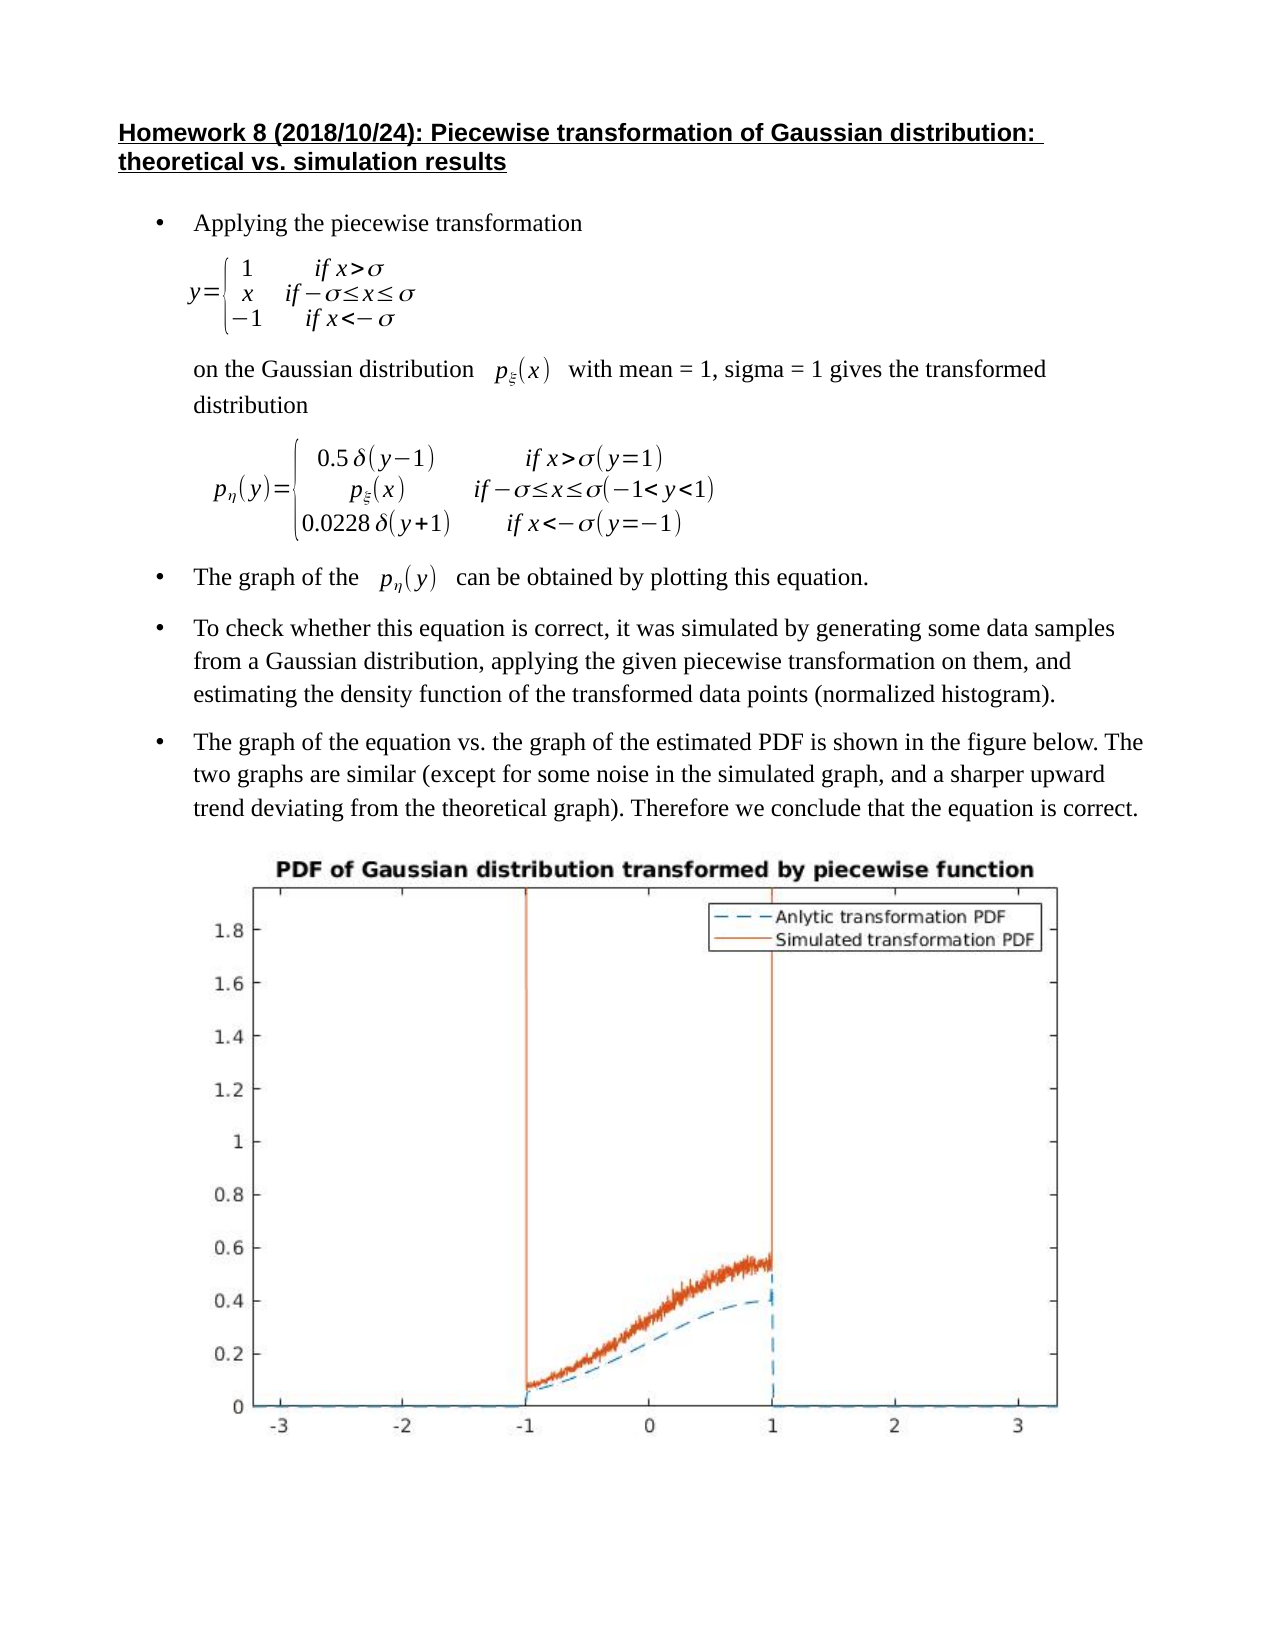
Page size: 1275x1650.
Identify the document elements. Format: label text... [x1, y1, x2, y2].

list The graph of thecan be obtained by plotting this equation. [156, 562, 1157, 594]
list The graph of the equation vs. the graph of the estimated PDF is shown in the figure below. The two graphs are similar (except for some noise in the simulated graph, and a sharper upward trend deviating from the theoretical graph). Therefore we conclude that the equation is correct. [156, 727, 1157, 821]
list To check whether this equation is correct, it was simulated by generating some data samples from a Gaussian distribution, applying the given piecewise transformation on them, and estimating the density function of the transformed data points (normalized histogram). [156, 613, 1157, 708]
picture [118, 840, 1157, 1477]
subtitle Homework 8 (2018/10/24): Piecewise transformation of Gaussian distribution: theoretical vs. simulation results [118, 118, 1157, 176]
list Applying the piecewise transformation [156, 208, 1157, 237]
list on the Gaussian distributionwith mean = 1, sigma = 1 gives the transformed distribution [156, 354, 1157, 419]
